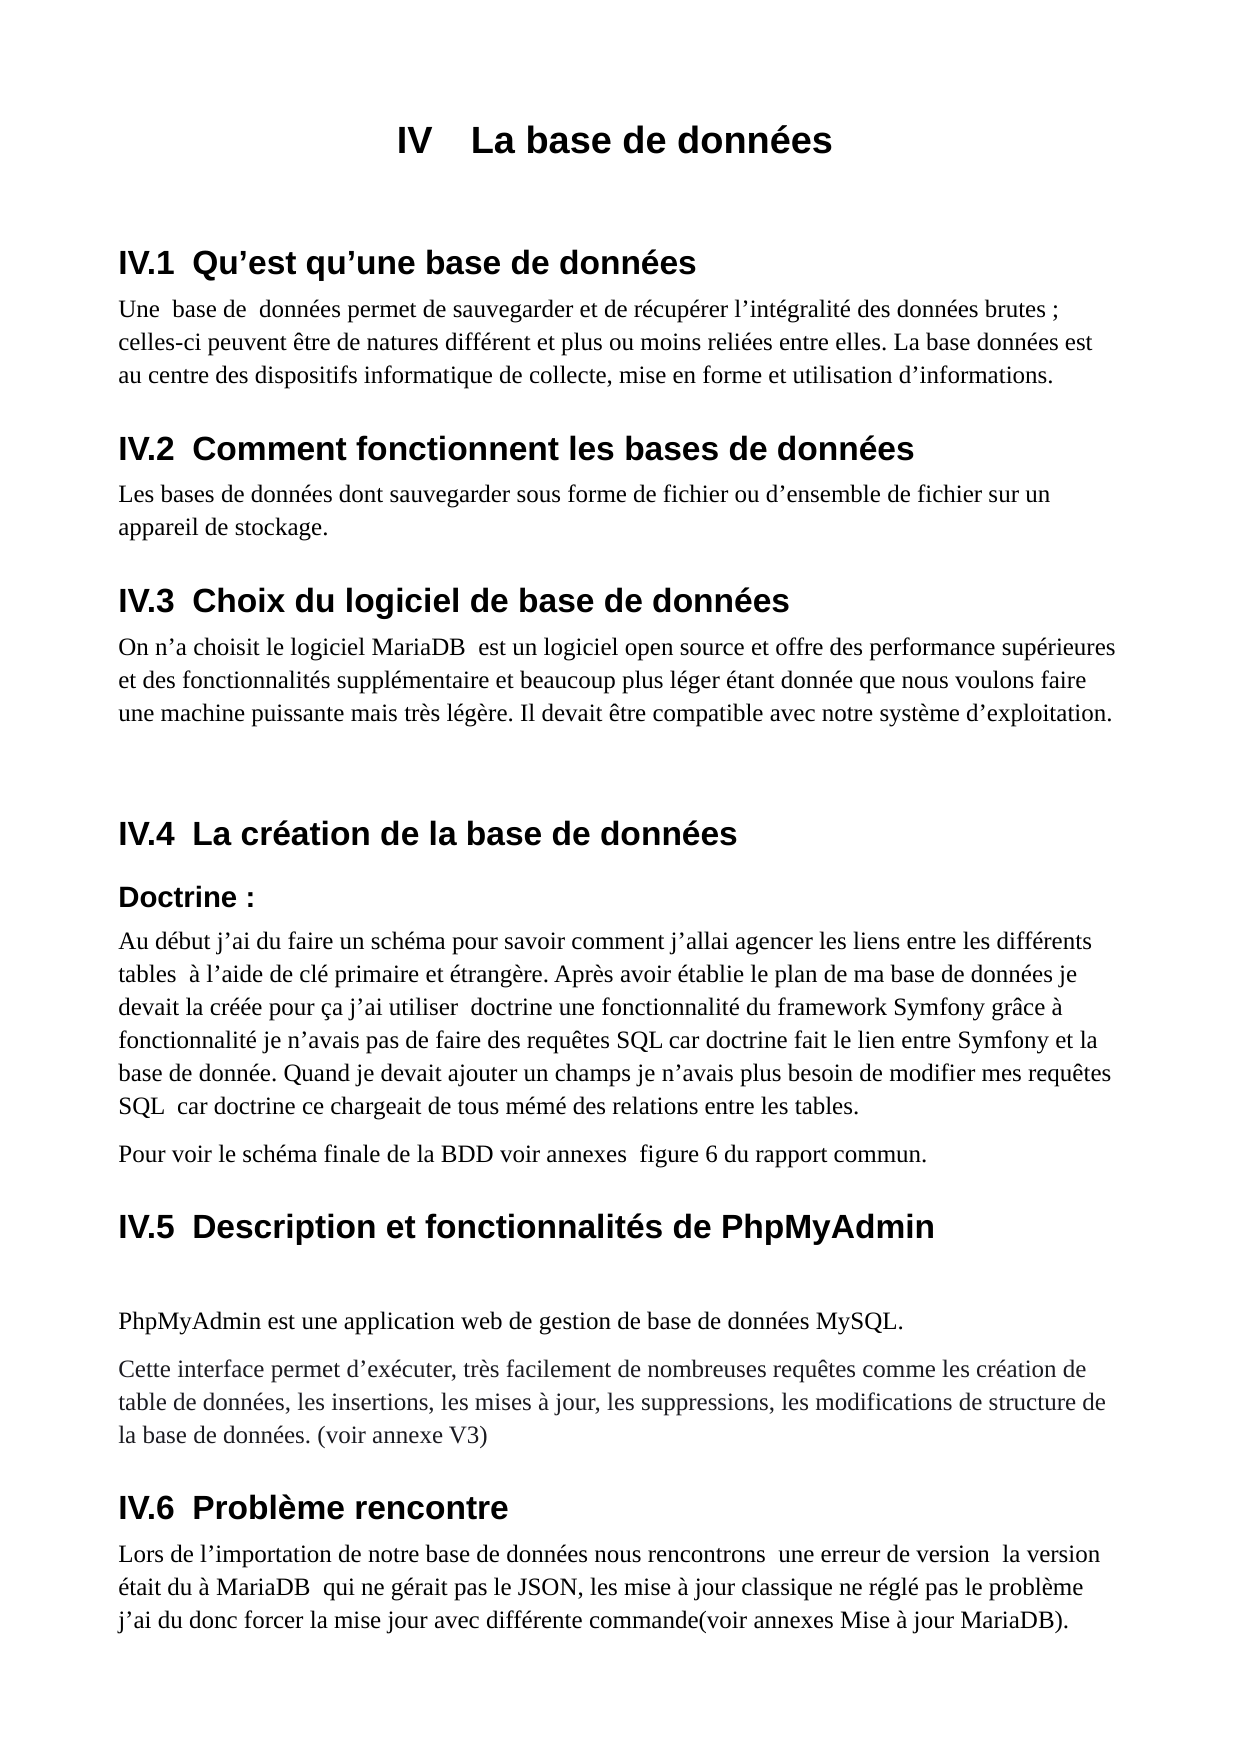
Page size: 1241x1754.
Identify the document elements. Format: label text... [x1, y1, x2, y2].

subtitle Comment fonctionnent les bases de données [118, 428, 1122, 467]
subtitle Choix du logiciel de base de données [118, 581, 1122, 619]
subtitle La base de données [118, 118, 1122, 162]
text Pour voir le schéma finale de la BDD voir annexes figure 6 du rapport commun. [118, 1139, 1122, 1168]
text Une base de données permet de sauvegarder et de récupérer l’intégralité des données brutes ; celles-ci peuvent être de natures différent et plus ou moins reliées entre elles. La base données est au centre des dispositifs informatique de collecte, mise en forme et utilisation d’informations. [118, 294, 1122, 389]
text PhpMyAdmin est une application web de gestion de base de données MySQL. [118, 1306, 1122, 1335]
text On n’a choisit le logiciel MariaDB est un logiciel open source et offre des performance supérieures et des fonctionnalités supplémentaire et beaucoup plus léger étant donnée que nous voulons faire une machine puissante mais très légère. Il devait être compatible avec notre système d’exploitation. [118, 632, 1122, 727]
subtitle Doctrine : [118, 880, 1122, 914]
text Au début j’ai du faire un schéma pour savoir comment j’allai agencer les liens entre les différents tables à l’aide de clé primaire et étrangère. Après avoir établie le plan de ma base de données je devait la créée pour ça j’ai utiliser doctrine une fonctionnalité du framework Symfony grâce à fonctionnalité je n’avais pas de faire des requêtes SQL car doctrine fait le lien entre Symfony et la base de donnée. Quand je devait ajouter un champs je n’avais plus besoin de modifier mes requêtes SQL car doctrine ce chargeait de tous mémé des relations entre les tables. [118, 926, 1122, 1120]
subtitle Description et fonctionnalités de PhpMyAdmin [118, 1207, 1122, 1246]
subtitle Qu’est qu’une base de données [118, 243, 1122, 281]
text Cette interface permet d’exécuter, très facilement de nombreuses requêtes comme les création de table de données, les insertions, les mises à jour, les suppressions, les modifications de structure de la base de données. (voir annexe V3) [118, 1354, 1122, 1448]
subtitle La création de la base de données [118, 814, 1122, 853]
text Les bases de données dont sauvegarder sous forme de fichier ou d’ensemble de fichier sur un appareil de stockage. [118, 479, 1122, 541]
text Lors de l’importation de notre base de données nous rencontrons une erreur de version la version était du à MariaDB qui ne gérait pas le JSON, les mise à jour classique ne réglé pas le problème j’ai du donc forcer la mise jour avec différente commande(voir annexes Mise à jour MariaDB). [118, 1539, 1122, 1634]
subtitle Problème rencontre [118, 1488, 1122, 1527]
